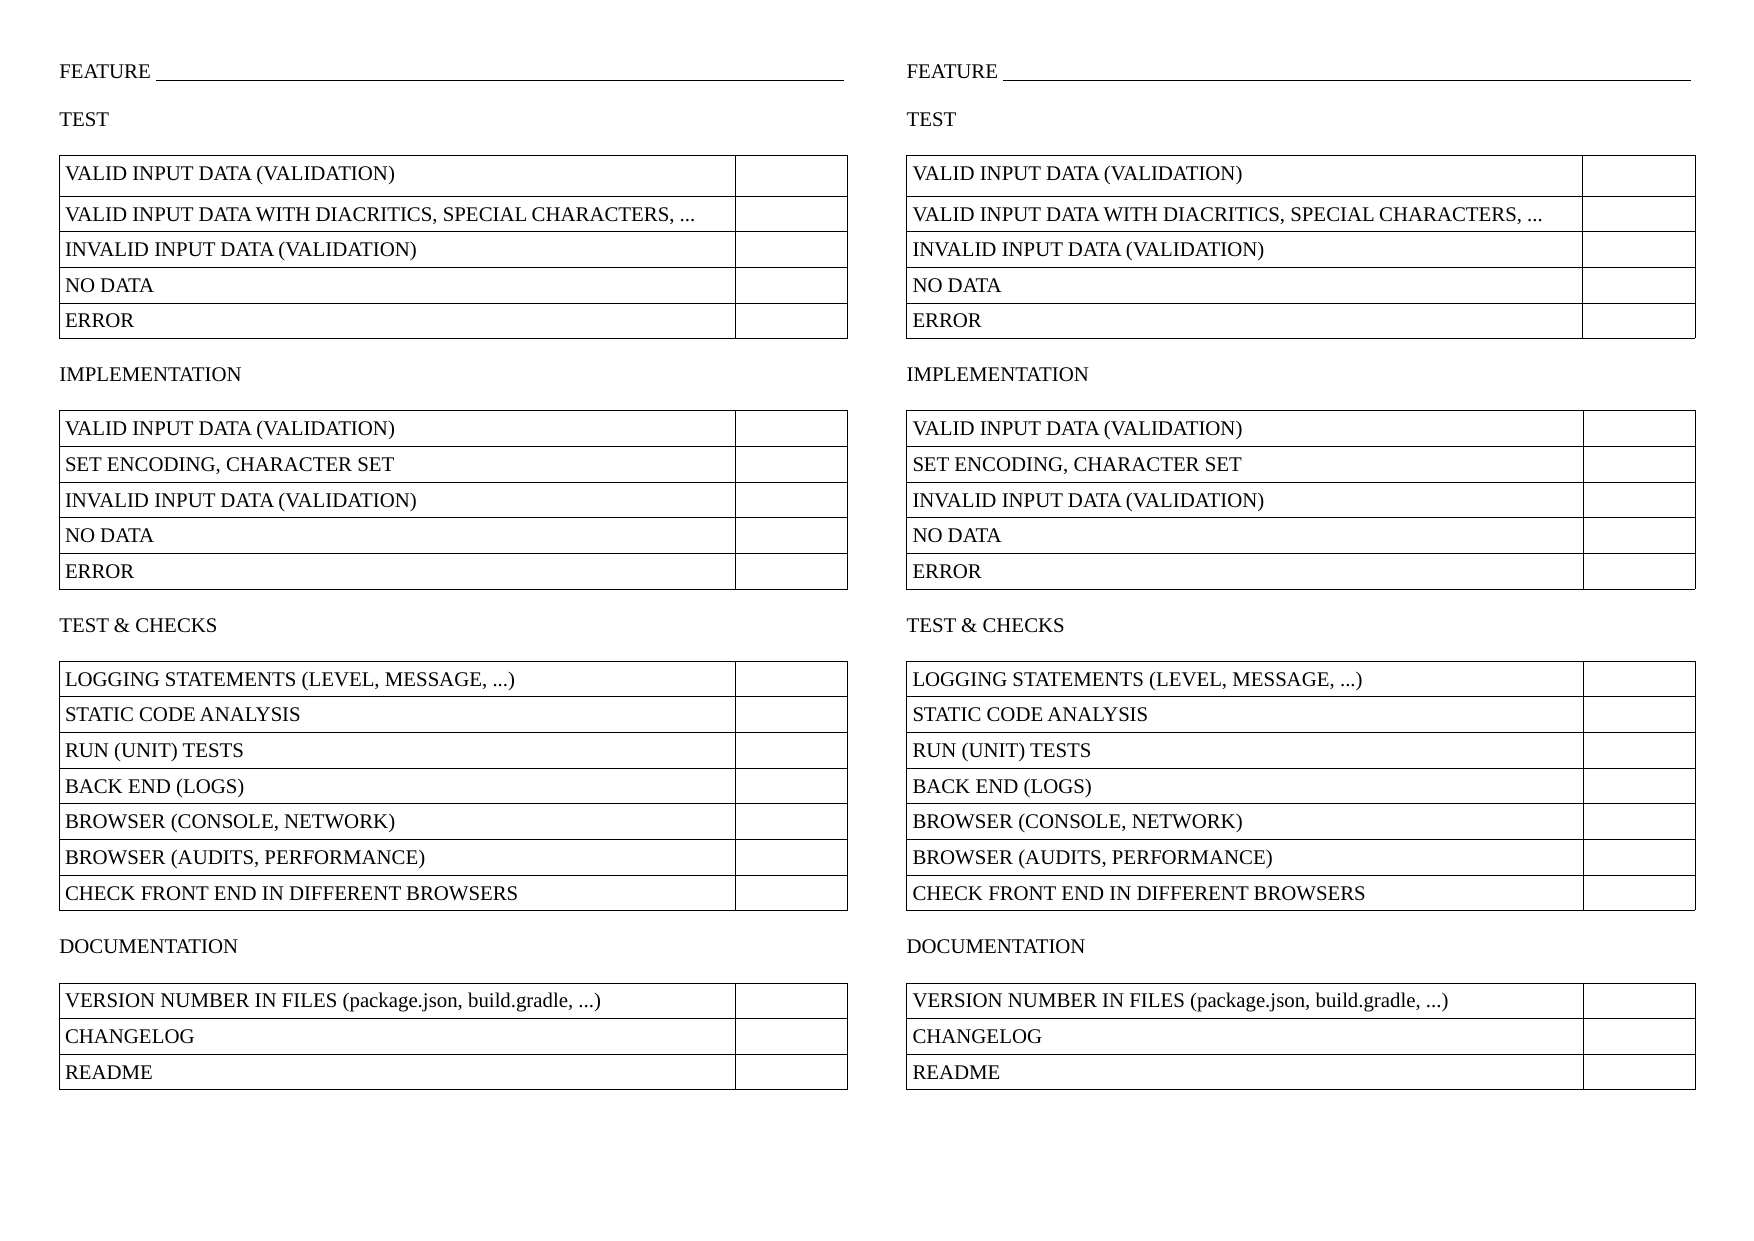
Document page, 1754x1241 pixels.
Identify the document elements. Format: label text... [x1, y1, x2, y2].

table_cell [1584, 840, 1695, 874]
table_cell NO DATA [907, 268, 1582, 302]
table_cell [1583, 304, 1695, 338]
table_cell [1584, 447, 1695, 482]
table_cell [736, 733, 847, 768]
table_cell [736, 554, 847, 588]
table_cell [736, 447, 847, 482]
table_cell [1583, 268, 1695, 302]
text DOCUMENTATION [906, 934, 1695, 958]
table_cell [1584, 1055, 1695, 1089]
table_header VALID INPUT DATA (VALIDATION) [907, 411, 1583, 446]
table_cell ERROR [907, 304, 1582, 338]
table_header VALID INPUT DATA (VALIDATION) [60, 156, 735, 196]
table_cell CHECK FRONT END IN DIFFERENT BROWSERS [60, 876, 735, 910]
table_cell [736, 232, 847, 267]
table_cell RUN (UNIT) TESTS [60, 733, 735, 768]
table_cell VALID INPUT DATA WITH DIACRITICS, SPECIAL CHARACTERS, ... [60, 197, 735, 231]
table_cell [1584, 1019, 1695, 1054]
table_cell [736, 804, 847, 839]
table_cell README [60, 1055, 735, 1089]
table_header [1584, 411, 1695, 446]
table_header [1583, 156, 1695, 196]
table_cell [1584, 733, 1695, 768]
table_header LOGGING STATEMENTS (LEVEL, MESSAGE, ...) [60, 662, 735, 696]
table_header [736, 156, 847, 196]
table_cell SET ENCODING, CHARACTER SET [907, 447, 1583, 482]
table_cell BROWSER (CONSOLE, NETWORK) [60, 804, 735, 839]
text TEST [906, 107, 1695, 131]
table_cell NO DATA [60, 268, 735, 302]
table_cell [1584, 697, 1695, 732]
table_cell [736, 483, 847, 517]
table_cell RUN (UNIT) TESTS [907, 733, 1583, 768]
table_cell README [907, 1055, 1583, 1089]
text TEST & CHECKS [59, 613, 847, 637]
table_header [1584, 662, 1695, 696]
table_cell STATIC CODE ANALYSIS [907, 697, 1583, 732]
table_cell [736, 518, 847, 553]
table_header [736, 984, 847, 1018]
table_cell CHANGELOG [60, 1019, 735, 1054]
text FEATURE [59, 59, 847, 83]
table_cell BROWSER (CONSOLE, NETWORK) [907, 804, 1583, 839]
table_cell [736, 769, 847, 803]
table_cell [1584, 554, 1695, 588]
text TEST & CHECKS [906, 613, 1695, 637]
table_cell [1583, 232, 1695, 267]
table_cell SET ENCODING, CHARACTER SET [60, 447, 735, 482]
text IMPLEMENTATION [906, 362, 1695, 386]
table_cell BROWSER (AUDITS, PERFORMANCE) [60, 840, 735, 874]
table_cell [736, 697, 847, 732]
table_cell CHANGELOG [907, 1019, 1583, 1054]
text TEST [59, 107, 847, 131]
text FEATURE [906, 59, 1695, 83]
table_cell BROWSER (AUDITS, PERFORMANCE) [907, 840, 1583, 874]
table_cell [736, 197, 847, 231]
table_cell [736, 840, 847, 874]
table_cell CHECK FRONT END IN DIFFERENT BROWSERS [907, 876, 1583, 910]
table_cell [1584, 876, 1695, 910]
table_cell INVALID INPUT DATA (VALIDATION) [60, 232, 735, 267]
table_cell STATIC CODE ANALYSIS [60, 697, 735, 732]
table_cell [736, 1019, 847, 1054]
table_cell [1584, 483, 1695, 517]
table_cell ERROR [60, 304, 735, 338]
table_cell INVALID INPUT DATA (VALIDATION) [907, 232, 1582, 267]
table_cell VALID INPUT DATA WITH DIACRITICS, SPECIAL CHARACTERS, ... [907, 197, 1582, 231]
table_cell [736, 268, 847, 302]
table_header LOGGING STATEMENTS (LEVEL, MESSAGE, ...) [907, 662, 1583, 696]
table_cell INVALID INPUT DATA (VALIDATION) [60, 483, 735, 517]
table_header [736, 662, 847, 696]
table_cell [1584, 769, 1695, 803]
table_cell [1584, 804, 1695, 839]
table_cell ERROR [60, 554, 735, 588]
table_cell [736, 1055, 847, 1089]
table_cell [736, 304, 847, 338]
table_header VALID INPUT DATA (VALIDATION) [907, 156, 1582, 196]
table_cell BACK END (LOGS) [60, 769, 735, 803]
table_cell BACK END (LOGS) [907, 769, 1583, 803]
table_cell [1583, 197, 1695, 231]
table_header [736, 411, 847, 446]
table_header [1584, 984, 1695, 1018]
table_cell NO DATA [60, 518, 735, 553]
table_cell [1584, 518, 1695, 553]
table_cell INVALID INPUT DATA (VALIDATION) [907, 483, 1583, 517]
table_cell ERROR [907, 554, 1583, 588]
table_cell NO DATA [907, 518, 1583, 553]
table_cell [736, 876, 847, 910]
text DOCUMENTATION [59, 934, 847, 958]
table_header VERSION NUMBER IN FILES (package.json, build.gradle, ...) [907, 984, 1583, 1018]
table_header VERSION NUMBER IN FILES (package.json, build.gradle, ...) [60, 984, 735, 1018]
table_header VALID INPUT DATA (VALIDATION) [60, 411, 735, 446]
text IMPLEMENTATION [59, 362, 847, 386]
